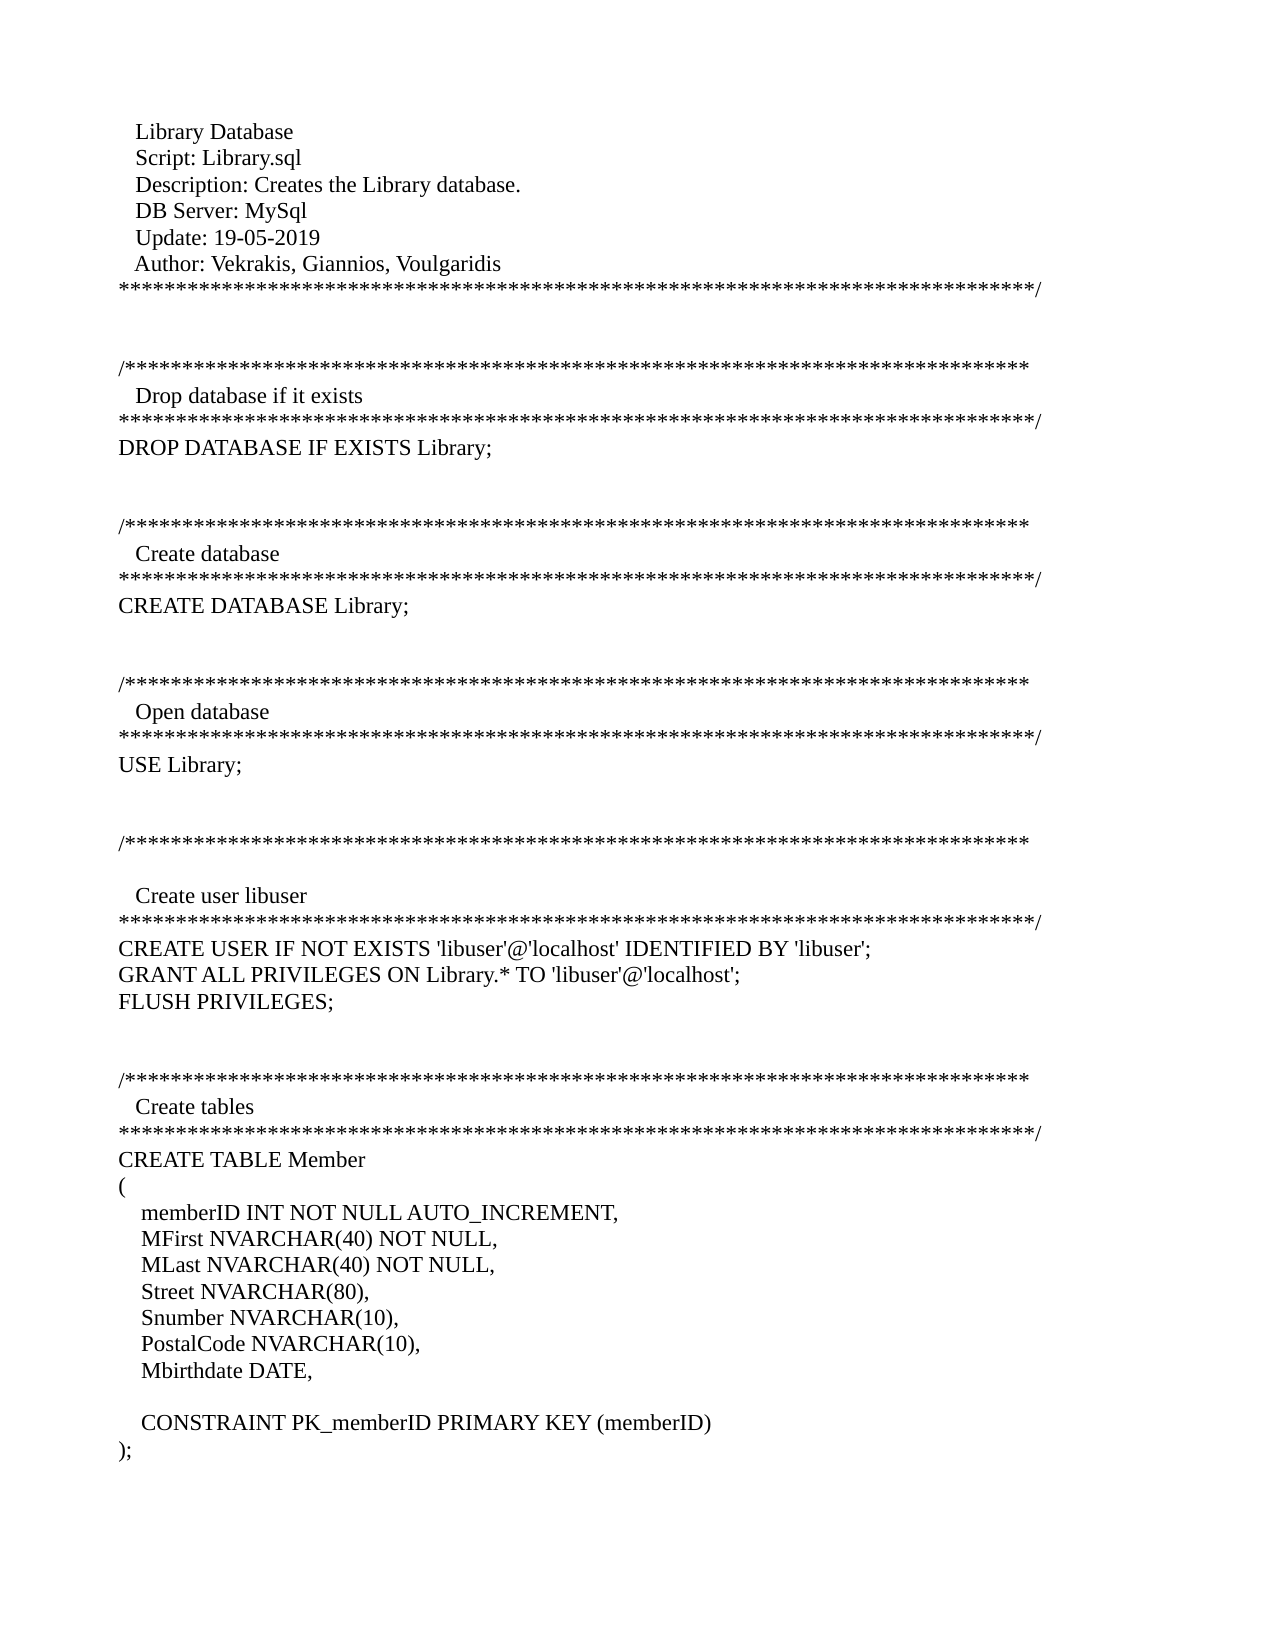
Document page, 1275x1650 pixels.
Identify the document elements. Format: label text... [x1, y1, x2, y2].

text ( [118, 1172, 1157, 1199]
text Drop database if it exists [118, 382, 1157, 408]
text CREATE USER IF NOT EXISTS 'libuser'@'localhost' IDENTIFIED BY 'libuser'; [118, 935, 1157, 961]
text DB Server: MySql [118, 197, 1157, 223]
text /******************************************************************************* [118, 830, 1157, 856]
text CREATE DATABASE Library; [118, 592, 1157, 619]
text MFirst NVARCHAR(40) NOT NULL, [118, 1225, 1157, 1251]
text Description: Creates the Library database. [118, 171, 1157, 197]
text memberID INT NOT NULL AUTO_INCREMENT, [118, 1199, 1157, 1225]
text FLUSH PRIVILEGES; [118, 988, 1157, 1014]
text ********************************************************************************/ [118, 408, 1157, 434]
text CONSTRAINT PK_memberID PRIMARY KEY (memberID) [118, 1409, 1157, 1436]
text ); [118, 1436, 1157, 1462]
text /******************************************************************************* [118, 672, 1157, 698]
text DROP DATABASE IF EXISTS Library; [118, 434, 1157, 461]
text Open database [118, 698, 1157, 724]
text Create database [118, 540, 1157, 566]
text Street NVARCHAR(80), [118, 1278, 1157, 1304]
text ********************************************************************************/ [118, 276, 1157, 303]
text Snumber NVARCHAR(10), [118, 1304, 1157, 1330]
text Author: Vekrakis, Giannios, Voulgaridis [118, 250, 1157, 276]
text PostalCode NVARCHAR(10), [118, 1330, 1157, 1357]
text Create user libuser [118, 882, 1157, 909]
text GRANT ALL PRIVILEGES ON Library.* TO 'libuser'@'localhost'; [118, 961, 1157, 988]
text ********************************************************************************/ [118, 909, 1157, 935]
text Update: 19-05-2019 [118, 223, 1157, 250]
text /******************************************************************************* [118, 1067, 1157, 1093]
text Script: Library.sql [118, 144, 1157, 171]
text USE Library; [118, 751, 1157, 777]
text /******************************************************************************* [118, 355, 1157, 382]
text Library Database [118, 118, 1157, 144]
text Mbirthdate DATE, [118, 1357, 1157, 1383]
text ********************************************************************************/ [118, 724, 1157, 751]
text ********************************************************************************/ [118, 566, 1157, 592]
text Create tables [118, 1093, 1157, 1119]
text ********************************************************************************/ [118, 1119, 1157, 1146]
text MLast NVARCHAR(40) NOT NULL, [118, 1251, 1157, 1278]
text CREATE TABLE Member [118, 1146, 1157, 1172]
text /******************************************************************************* [118, 513, 1157, 540]
